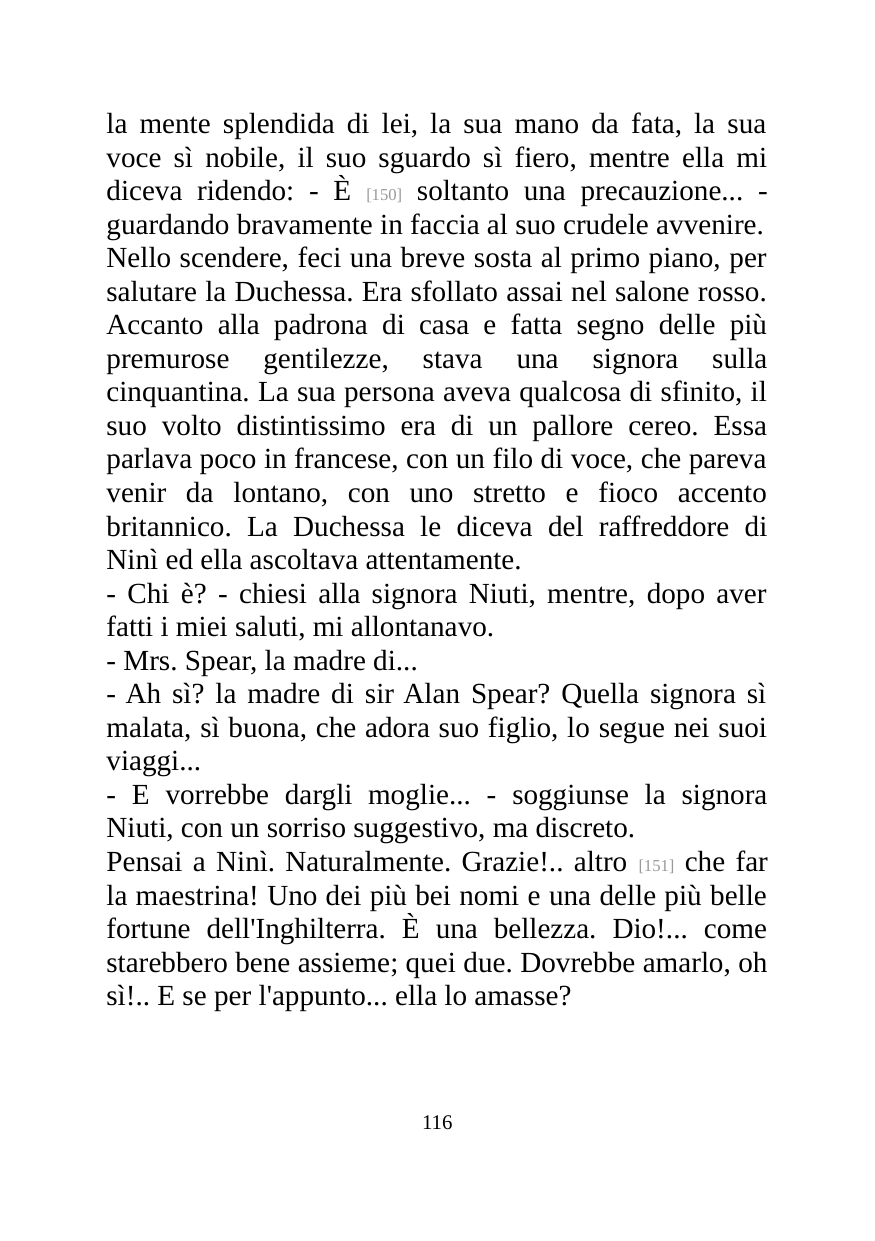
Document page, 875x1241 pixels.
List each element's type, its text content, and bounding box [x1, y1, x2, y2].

text - Mrs. Spear, la madre di... [106, 643, 768, 676]
text Nello scendere, feci una breve sosta al primo piano, per salutare la Duchessa. Era sfollato assai nel salone rosso. Accanto alla padrona di casa e fatta segno delle più premurose gentilezze, stava una signora sulla cinquantina. La sua persona aveva qualcosa di sfinito, il suo volto distintissimo era di un pallore cereo. Essa parlava poco in francese, con un filo di voce, che pareva venir da lontano, con uno stretto e fioco accento britannico. La Duchessa le diceva del raffreddore di Ninì ed ella ascoltava attentamente. [106, 240, 768, 576]
text - Chi è? - chiesi alla signora Niuti, mentre, dopo aver fatti i miei saluti, mi allontanavo. [106, 576, 768, 643]
text - Ah sì? la madre di sir Alan Spear? Quella signora sì malata, sì buona, che adora suo figlio, lo segue nei suoi viaggi... [106, 676, 768, 777]
text - E vorrebbe dargli moglie... - soggiunse la signora Niuti, con un sorriso suggestivo, ma discreto. [106, 777, 768, 844]
text la mente splendida di lei, la sua mano da fata, la sua voce sì nobile, il suo sguardo sì fiero, mentre ella mi diceva ridendo: - È [150] soltanto una precauzione... - guardando bravamente in faccia al suo crudele avvenire. [106, 106, 768, 240]
text Pensai a Ninì. Naturalmente. Grazie!.. altro [151] che far la maestrina! Uno dei più bei nomi e una delle più belle fortune dell'Inghilterra. È una bellezza. Dio!... come starebbero bene assieme; quei due. Dovrebbe amarlo, oh sì!.. E se per l'appunto... ella lo amasse? [106, 844, 768, 1012]
